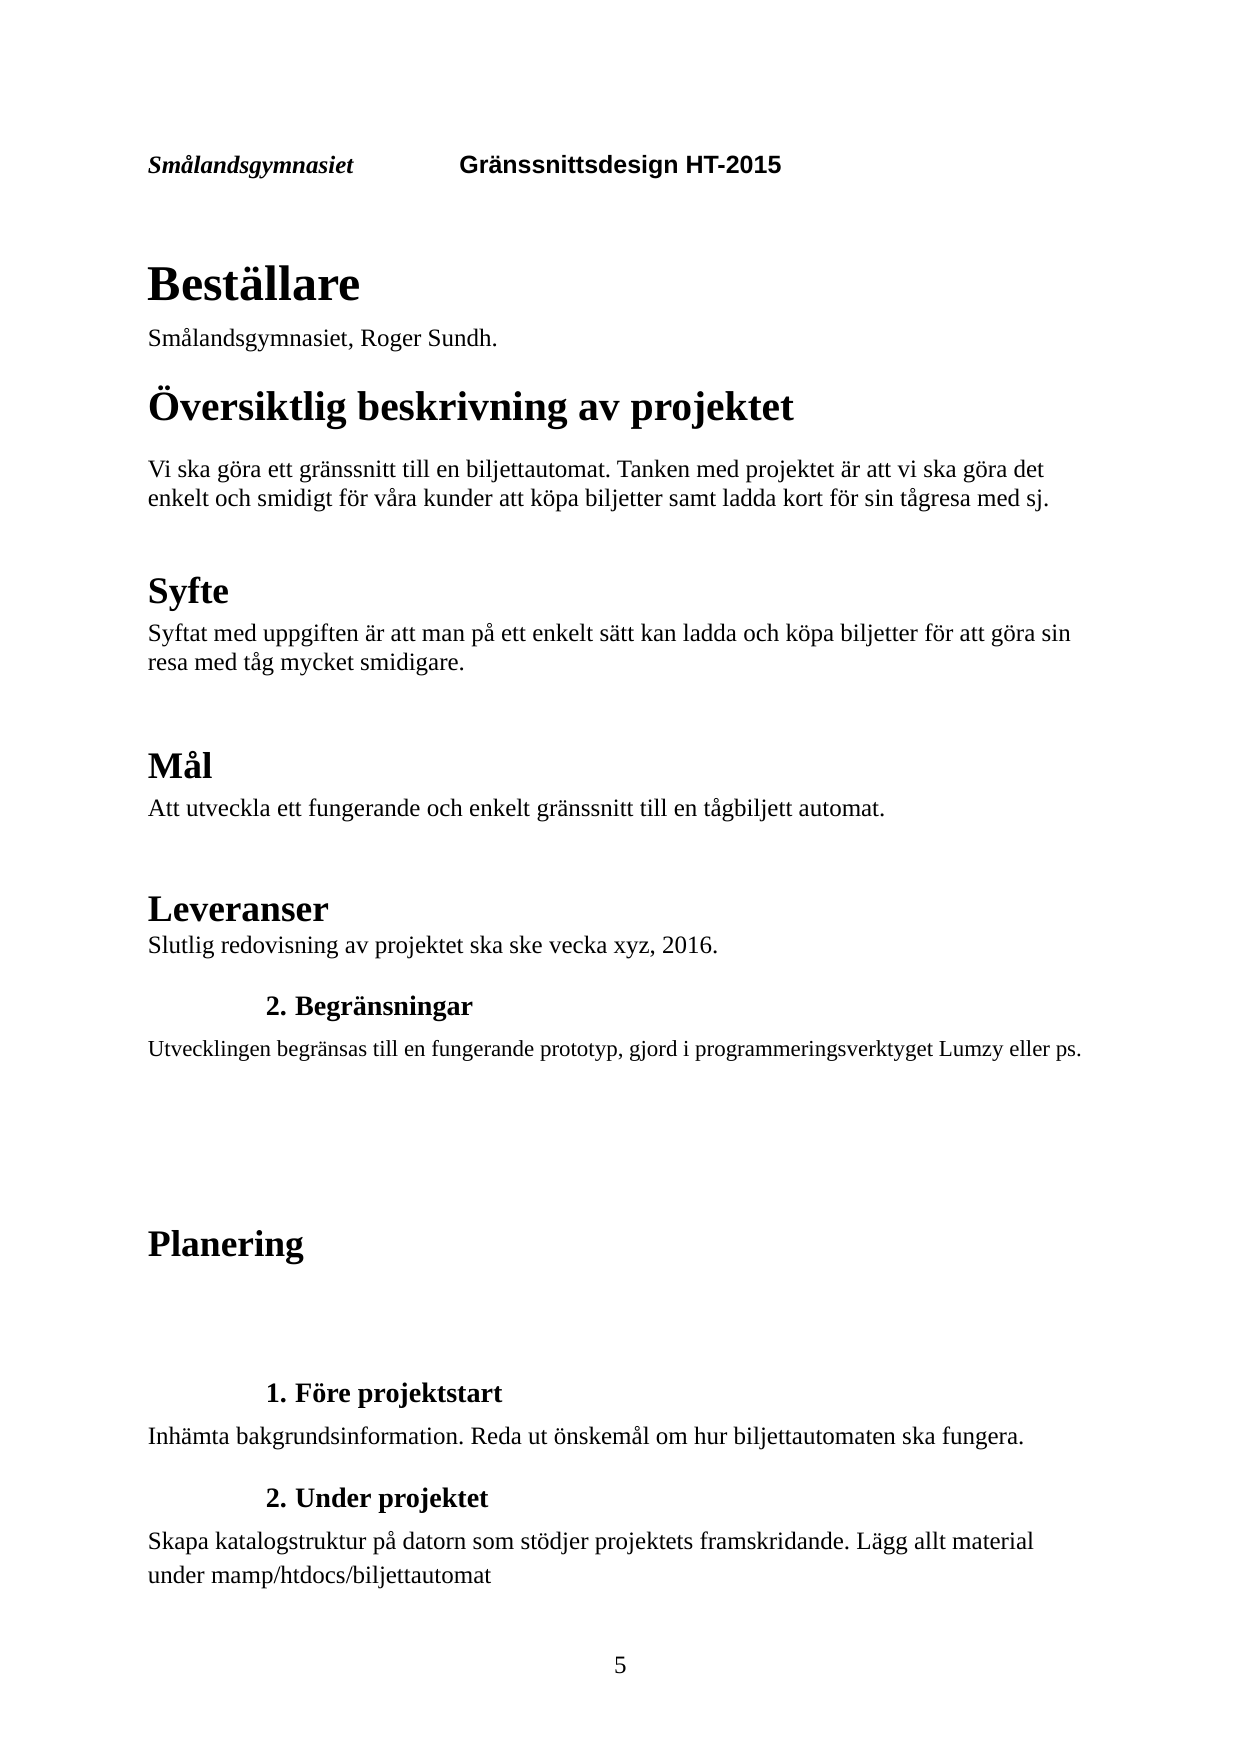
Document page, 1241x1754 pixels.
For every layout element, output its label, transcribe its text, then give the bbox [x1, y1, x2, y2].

text Översiktlig beskrivning av projektet [148, 381, 1092, 429]
text Smålandsgymnasiet, Roger Sundh. [148, 323, 1092, 352]
subtitle Leveranser [148, 887, 1092, 930]
text Slutlig redovisning av projektet ska ske vecka xyz, 2016. [148, 930, 1092, 959]
subtitle Begränsningar [266, 989, 1092, 1022]
text Att utveckla ett fungerande och enkelt gränssnitt till en tågbiljett automat. [148, 793, 1092, 822]
text Planering [148, 1221, 1092, 1264]
subtitle Under projektet [266, 1481, 1092, 1513]
text Skapa katalogstruktur på datorn som stödjer projektets framskridande. Lägg allt material under mamp/htdocs/biljettautomat [148, 1526, 1092, 1589]
text Syftat med uppgiften är att man på ett enkelt sätt kan ladda och köpa biljetter för att göra sin resa med tåg mycket smidigare. [148, 618, 1092, 676]
subtitle Beställare [148, 253, 1092, 311]
subtitle Vi ska göra ett gränssnitt till en biljettautomat. Tanken med projektet är att vi ska göra det enkelt och smidigt för våra kunder att köpa biljetter samt ladda kort för sin tågresa med sj. [148, 454, 1092, 511]
subtitle Före projektstart [266, 1376, 1092, 1408]
text Utvecklingen begränsas till en fungerande prototyp, gjord i programmeringsverktyget Lumzy eller ps. [148, 1034, 1092, 1061]
subtitle Mål [148, 744, 1092, 787]
subtitle Syfte [148, 569, 1092, 612]
text Inhämta bakgrundsinformation. Reda ut önskemål om hur biljettautomaten ska fungera. [148, 1421, 1092, 1450]
